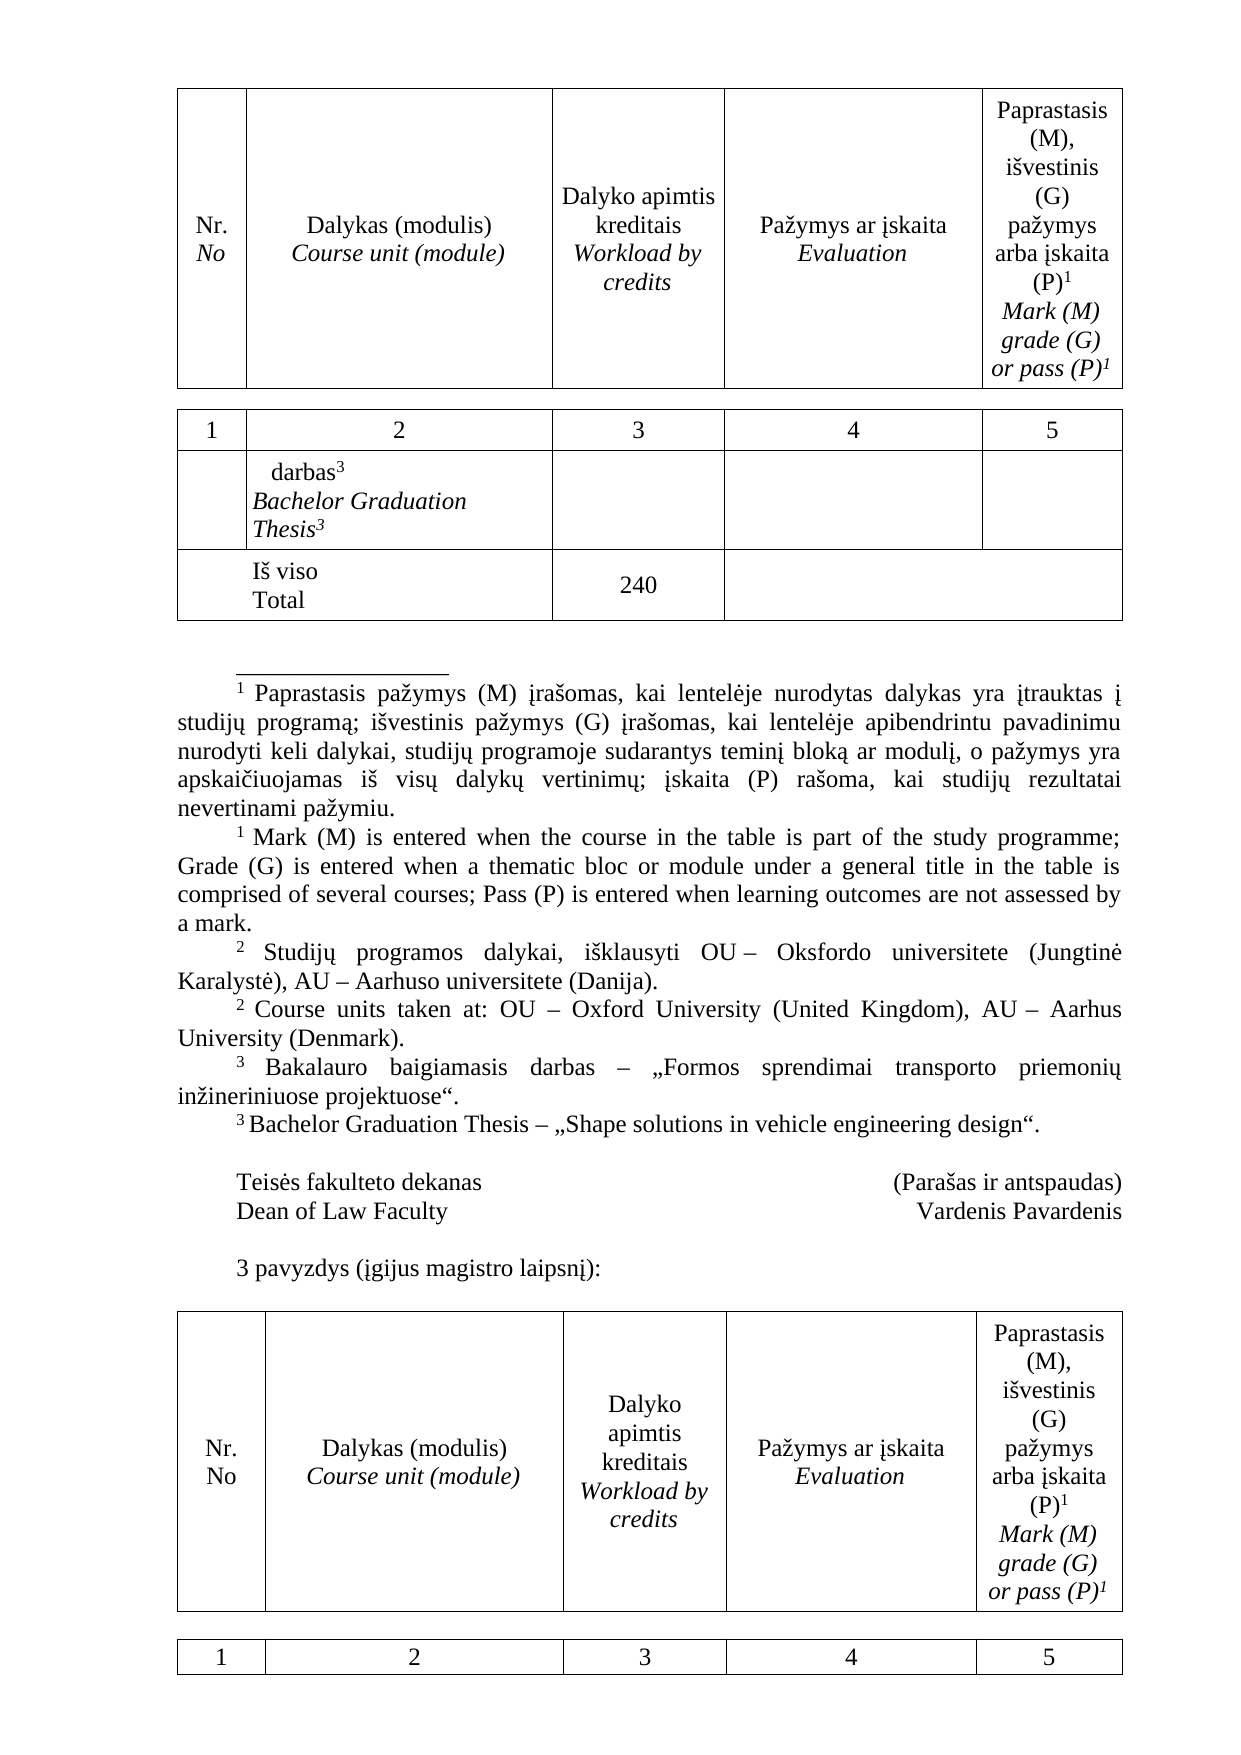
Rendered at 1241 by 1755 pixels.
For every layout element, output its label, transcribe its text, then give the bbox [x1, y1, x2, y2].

table_header Dalykas (modulis) Course unit (module) [247, 89, 552, 388]
table_cell [177, 389, 246, 408]
table_cell 5 [977, 1640, 1122, 1674]
table_cell 3 [553, 410, 724, 450]
table_cell [564, 1612, 726, 1638]
text 3 Bachelor Graduation Thesis – „Shape solutions in vehicle engineering design“. [177, 1109, 1122, 1138]
table_cell [552, 389, 724, 408]
table_cell [553, 451, 724, 549]
table_header Nr. No [178, 89, 246, 388]
table_cell [725, 550, 982, 620]
table_cell [725, 389, 982, 408]
text 1 Mark (M) is entered when the course in the table is part of the study programme; Grade (G) is entered when a thematic bloc or module under a general title in the table is comprised of several courses; Pass (P) is entered when learning outcomes are not assessed by a mark. [177, 822, 1122, 937]
text Teisės fakulteto dekanas (Parašas ir antspaudas) [177, 1167, 1122, 1196]
table_cell [726, 1612, 976, 1638]
table_cell [177, 1612, 265, 1638]
table_header Dalyko apimtis kreditais Workload by credits [564, 1312, 726, 1611]
table_cell 3 [564, 1640, 726, 1674]
table_cell 4 [725, 410, 982, 450]
table_cell darbas3 Bachelor Graduation Thesis3 [247, 451, 552, 549]
table_header Pažymys ar įskaita Evaluation [727, 1312, 976, 1611]
text 1 Paprastasis pažymys (M) įrašomas, kai lentelėje nurodytas dalykas yra įtrauktas į studijų programą; išvestinis pažymys (G) įrašomas, kai lentelėje apibendrintu pavadinimu nurodyti keli dalykai, studijų programoje sudarantys teminį bloką ar modulį, o pažymys yra apskaičiuojamas iš visų dalykų vertinimų; įskaita (P) rašoma, kai studijų rezultatai nevertinami pažymiu. [177, 678, 1122, 822]
text 3 pavyzdys (įgijus magistro laipsnį): [177, 1253, 1122, 1282]
table_cell 1 [178, 1640, 265, 1674]
text 2 Course units taken at: OU – Oxford University (United Kingdom), AU – Aarhus University (Denmark). [177, 994, 1122, 1052]
table_cell 240 [553, 550, 724, 620]
table_header Paprastasis (M), išvestinis (G) pažymys arba įskaita (P)1 Mark (M) grade (G) or pass (P)1 [983, 89, 1122, 388]
table_cell 2 [266, 1640, 563, 1674]
table_header Nr. No [178, 1312, 265, 1611]
table_header Dalyko apimtis kreditais Workload by credits [553, 89, 724, 388]
table_cell 4 [727, 1640, 976, 1674]
table_header Pažymys ar įskaita Evaluation [725, 89, 982, 388]
table_cell [178, 451, 246, 549]
table_cell [982, 389, 1122, 408]
table_cell 2 [247, 410, 552, 450]
text 3 Bakalauro baigiamasis darbas – „Formos sprendimai transporto priemonių inžineriniuose projektuose“. [177, 1052, 1122, 1109]
table_cell [178, 550, 246, 620]
text _________________ [177, 649, 1122, 678]
table_cell [725, 451, 982, 549]
table_cell [976, 1612, 1122, 1638]
table_cell 5 [983, 410, 1122, 450]
table_cell 1 [178, 410, 246, 450]
table_cell [246, 389, 552, 408]
table_cell [983, 451, 1122, 549]
table_cell [265, 1612, 563, 1638]
text Dean of Law Faculty Vardenis Pavardenis [177, 1196, 1122, 1224]
text 2 Studijų programos dalykai, išklausyti OU – Oksfordo universitete (Jungtinė Karalystė), AU – Aarhuso universitete (Danija). [177, 937, 1122, 994]
table_header Paprastasis (M), išvestinis (G) pažymys arba įskaita (P)1 Mark (M) grade (G) or pass (P)1 [977, 1312, 1122, 1611]
table_cell [982, 550, 1122, 620]
table_cell Iš viso Total [246, 550, 552, 620]
table_header Dalykas (modulis) Course unit (module) [266, 1312, 563, 1611]
